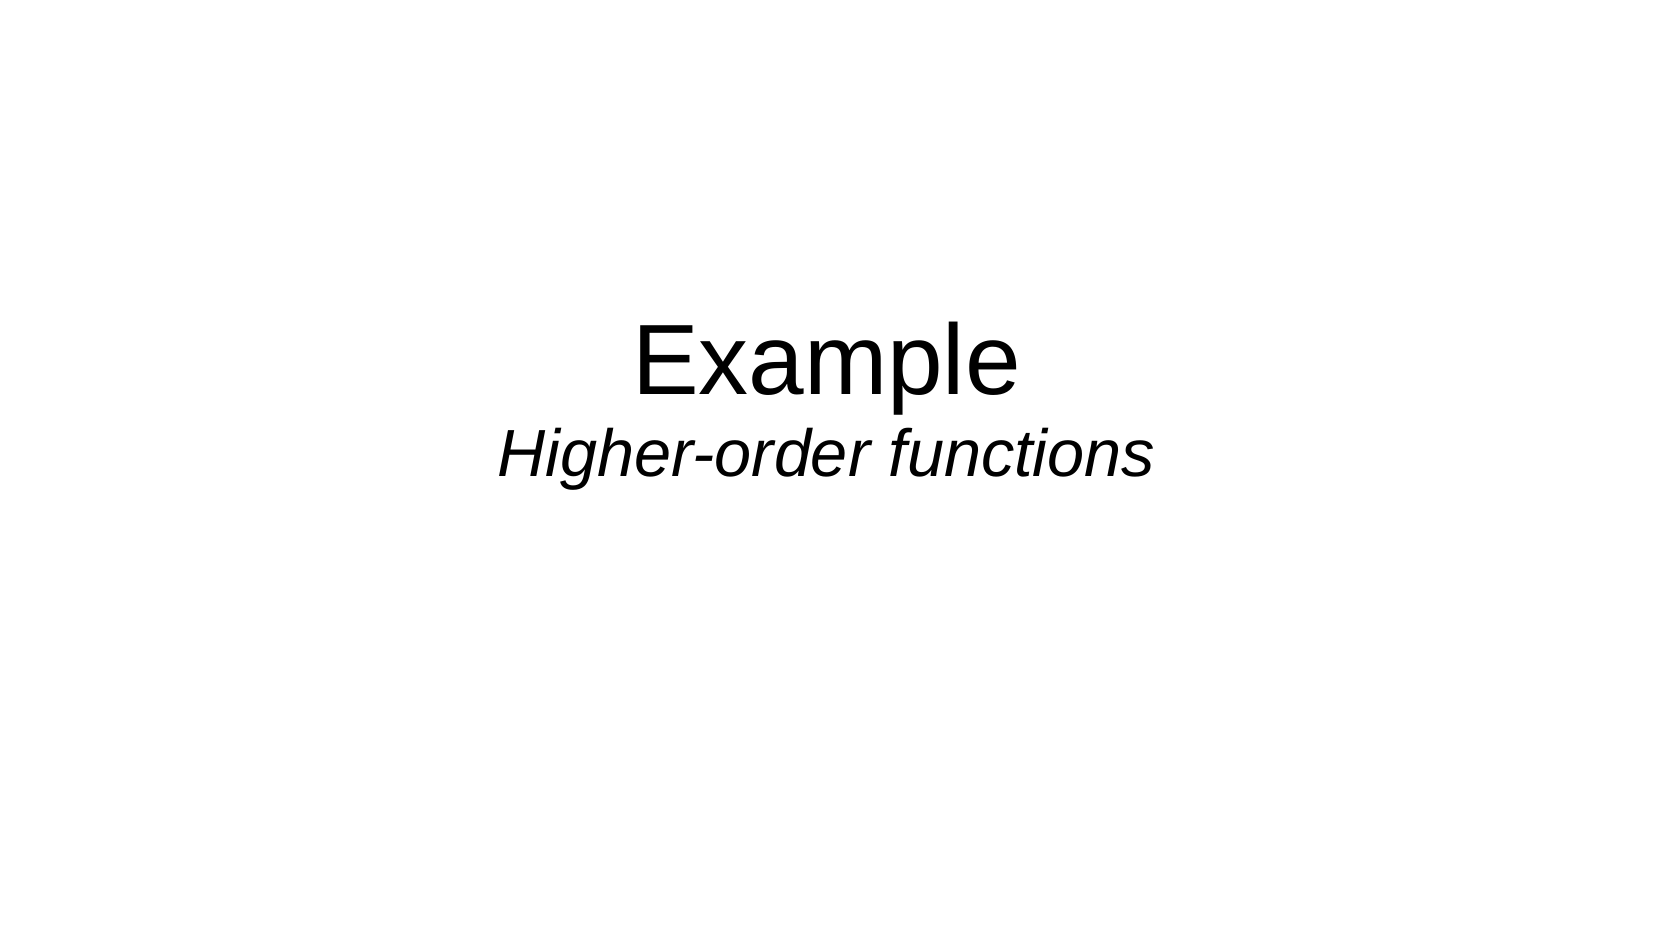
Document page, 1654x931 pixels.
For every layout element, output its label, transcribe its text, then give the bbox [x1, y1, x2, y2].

subtitle Example Higher-order functions [82, 37, 1571, 757]
